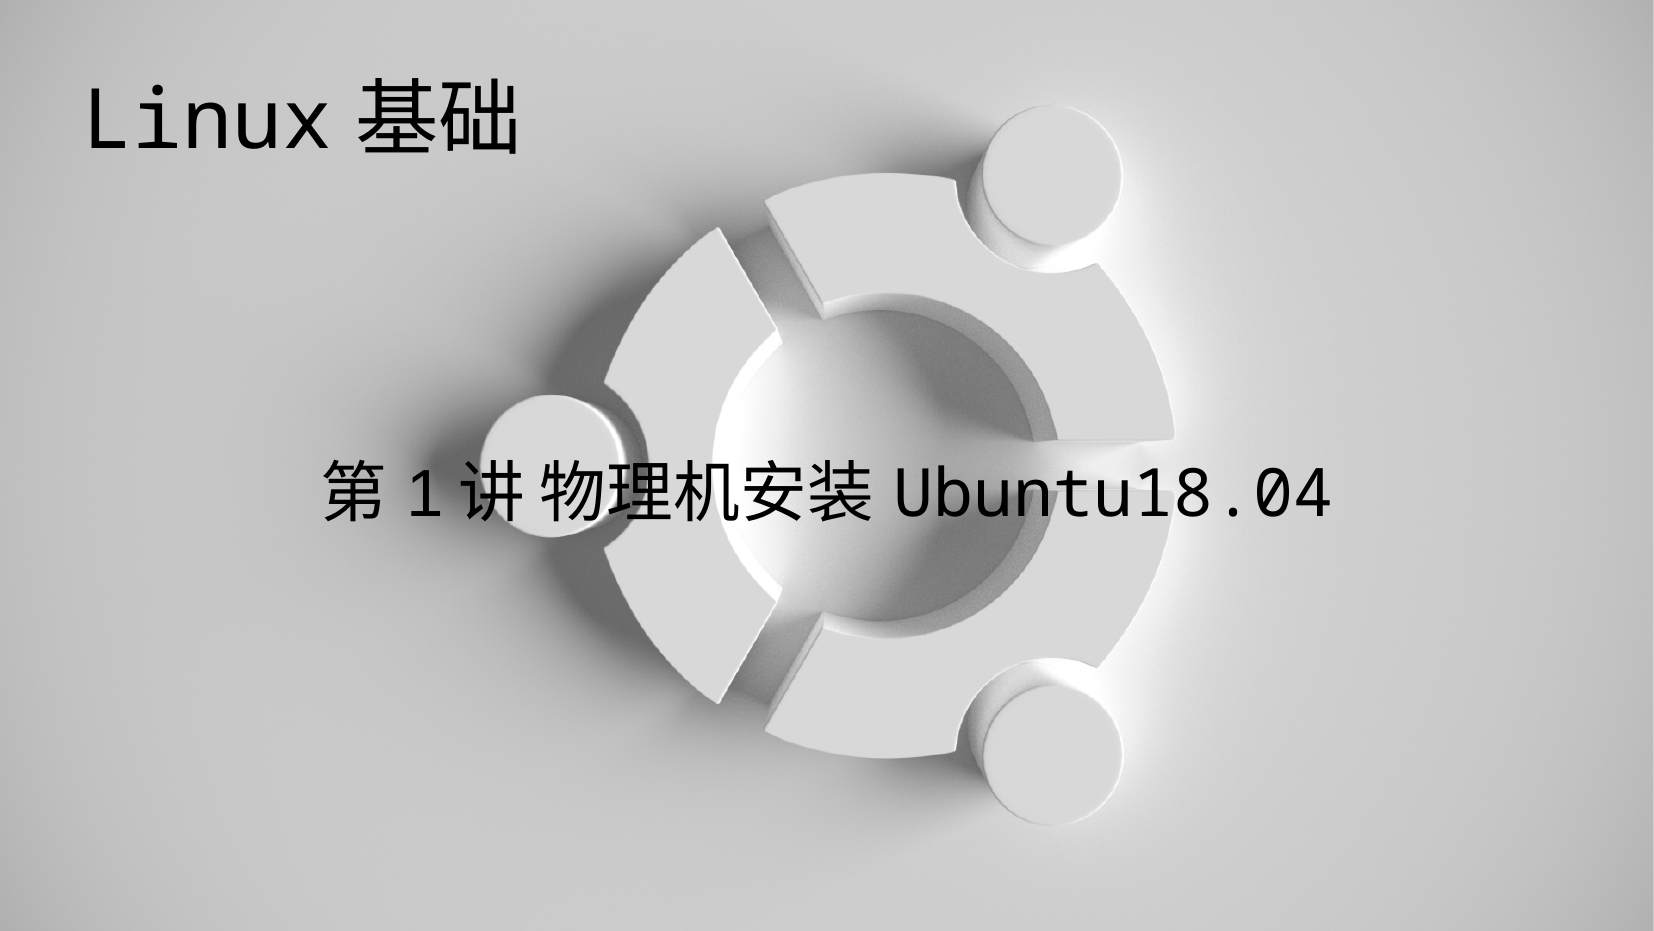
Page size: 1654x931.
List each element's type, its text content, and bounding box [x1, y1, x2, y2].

subtitle 第1讲 物理机安装Ubuntu18.04 [82, 217, 1571, 758]
picture [0, 0, 1654, 931]
title Linux基础 [82, 37, 1571, 189]
